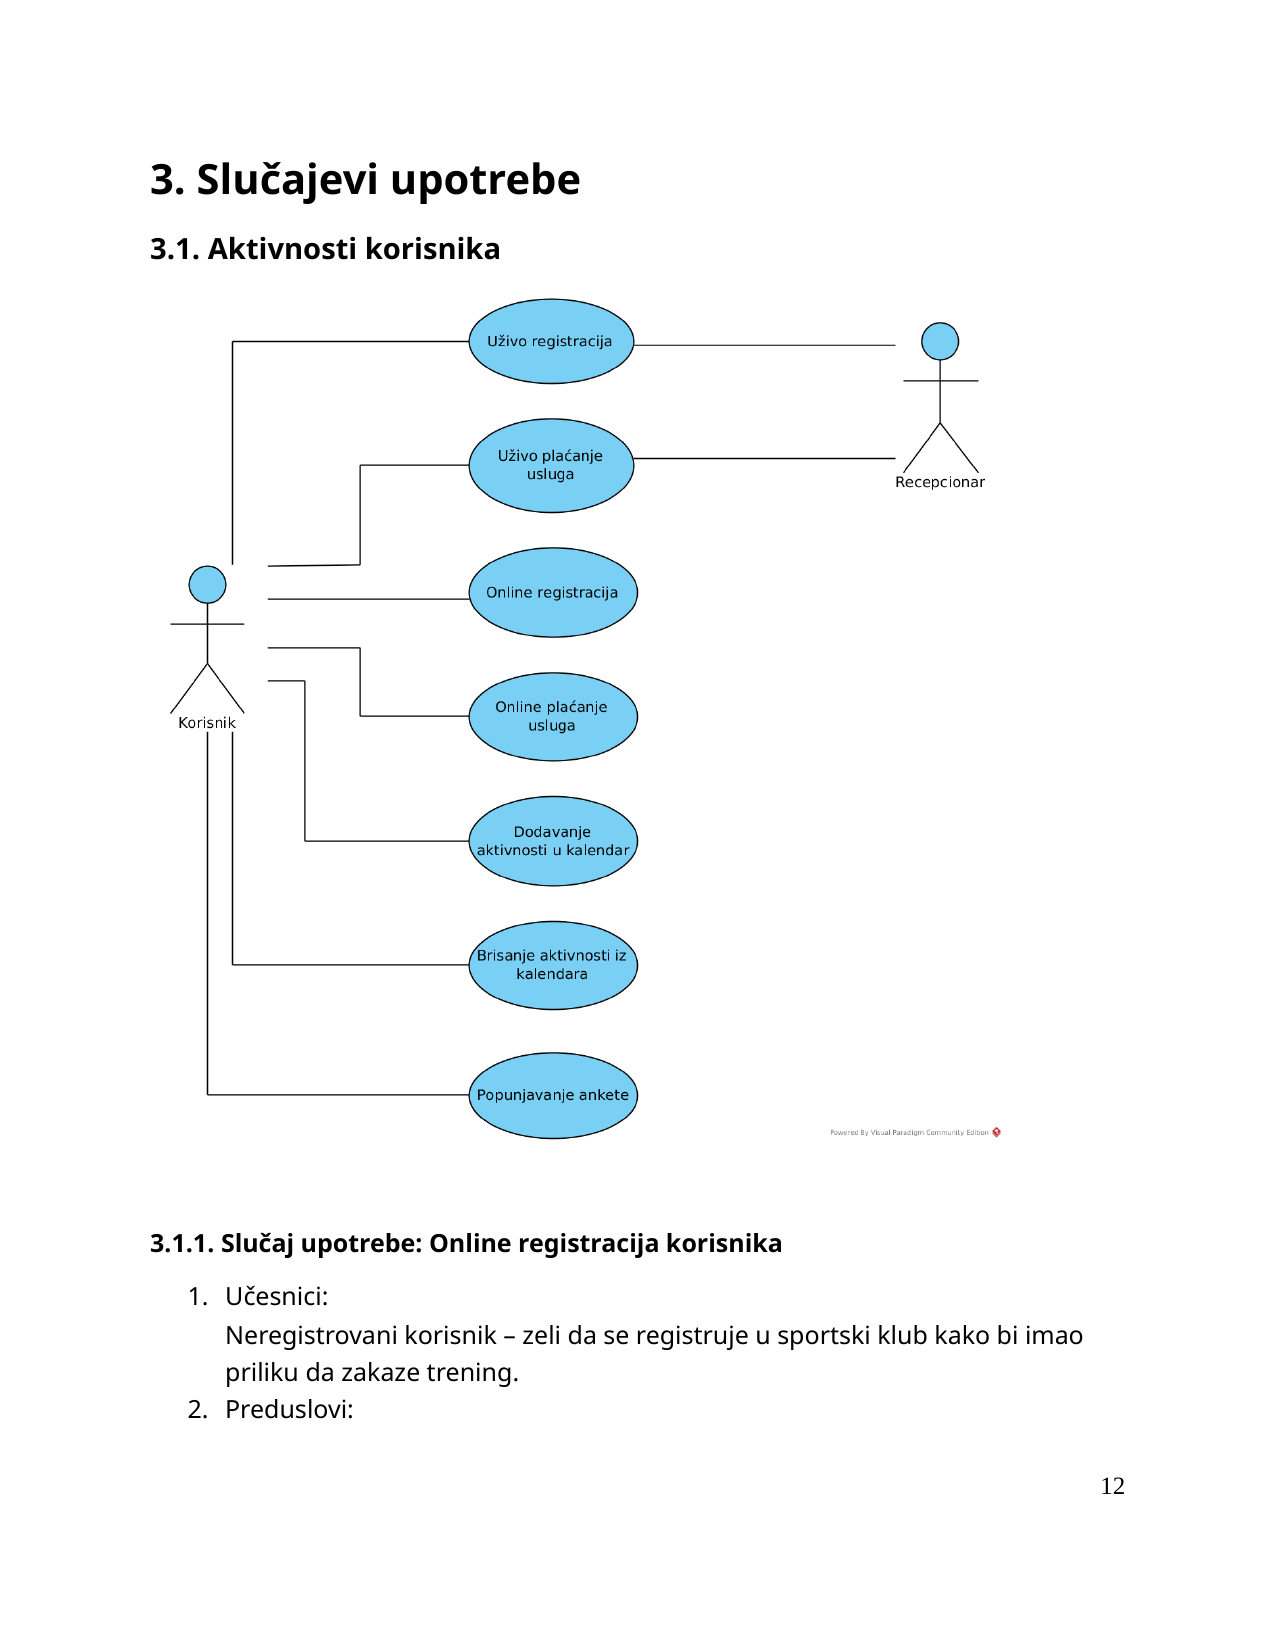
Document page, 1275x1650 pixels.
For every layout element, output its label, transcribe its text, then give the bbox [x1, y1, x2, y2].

text 3.1. Aktivnosti korisnika [150, 228, 1125, 268]
text 3.1.1. Slučaj upotrebe: Online registracija korisnika [150, 1225, 1125, 1259]
picture [145, 297, 1004, 1143]
list Neregistrovani korisnik – zeli da se registruje u sportski klub kako bi imao priliku da zakaze trening. [225, 1318, 1125, 1389]
list Preduslovi: [187, 1392, 1125, 1426]
list Učesnici: [187, 1279, 1125, 1313]
text 3. Slučajevi upotrebe [150, 150, 1125, 207]
